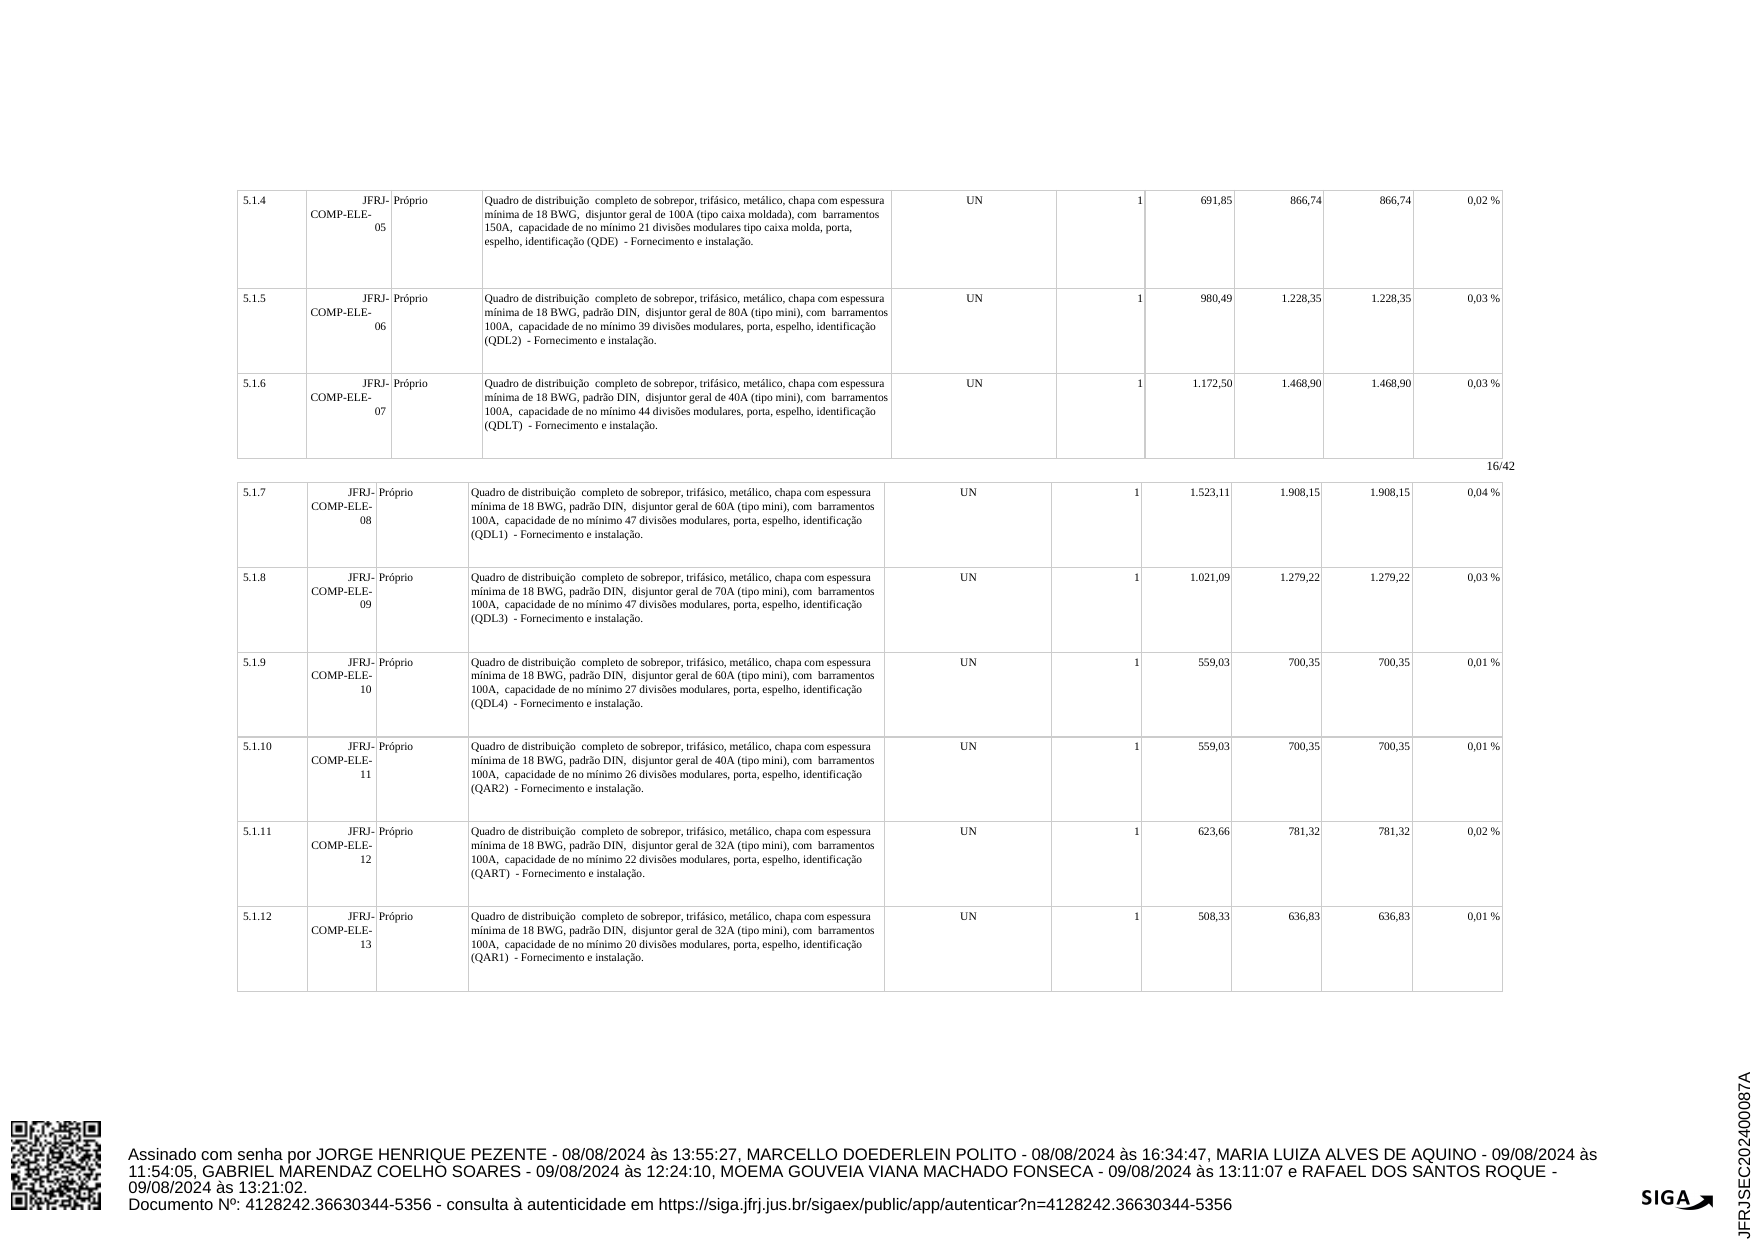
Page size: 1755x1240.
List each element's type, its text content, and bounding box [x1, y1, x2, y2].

table_cell 1.279,22 [1322, 568, 1412, 652]
table_cell 1 [1057, 191, 1144, 288]
table_cell Quadro de distribuição completo de sobrepor, trifásico, metálico, chapa com espessura mínima de 18 BWG, padrão DIN, disjuntor geral de 40A (tipo mini), com barramentos 100A, capacidade de no mínimo 44 divisões modulares, porta, espelho, identificação (QDLT) - Fornecimento e instalação. [483, 374, 891, 458]
table_cell 1 [1052, 738, 1141, 821]
table_cell 1.228,35 [1324, 289, 1413, 373]
table_cell UN [885, 653, 1051, 736]
table_cell 5.1.5 [238, 289, 306, 373]
table_cell 1 [1052, 568, 1141, 652]
table_cell 559,03 [1142, 653, 1231, 736]
table_cell 0,01 % [1413, 907, 1502, 991]
table_cell 636,83 [1322, 907, 1412, 991]
table_cell JFRJ- COMP-ELE- 06 [307, 289, 391, 373]
table_cell Quadro de distribuição completo de sobrepor, trifásico, metálico, chapa com espessura mínima de 18 BWG, padrão DIN, disjuntor geral de 60A (tipo mini), com barramentos 100A, capacidade de no mínimo 27 divisões modulares, porta, espelho, identificação (QDL4) - Fornecimento e instalação. [469, 653, 884, 736]
table_cell 0,01 % [1413, 653, 1502, 736]
table_cell Quadro de distribuição completo de sobrepor, trifásico, metálico, chapa com espessura mínima de 18 BWG, disjuntor geral de 100A (tipo caixa moldada), com barramentos 150A, capacidade de no mínimo 21 divisões modulares tipo caixa molda, porta, espelho, identificação (QDE) - Fornecimento e instalação. [483, 191, 891, 288]
table_header Quadro de distribuição completo de sobrepor, trifásico, metálico, chapa com espessura mínima de 18 BWG, padrão DIN, disjuntor geral de 60A (tipo mini), com barramentos 100A, capacidade de no mínimo 47 divisões modulares, porta, espelho, identificação (QDL1) - Fornecimento e instalação. [469, 483, 884, 567]
table_cell UN [892, 191, 1056, 288]
table_cell JFRJ- COMP-ELE- 11 [308, 738, 376, 821]
table_cell Quadro de distribuição completo de sobrepor, trifásico, metálico, chapa com espessura mínima de 18 BWG, padrão DIN, disjuntor geral de 40A (tipo mini), com barramentos 100A, capacidade de no mínimo 26 divisões modulares, porta, espelho, identificação (QAR2) - Fornecimento e instalação. [469, 738, 884, 821]
table_cell 1 [1057, 374, 1144, 458]
table_cell 1 [1052, 653, 1141, 736]
table_cell 0,03 % [1414, 374, 1502, 458]
table_cell 1.172,50 [1146, 374, 1234, 458]
table_header Próprio [377, 483, 468, 567]
table_cell 508,33 [1142, 907, 1231, 991]
table_cell 636,83 [1232, 907, 1321, 991]
table_cell Próprio [377, 822, 468, 906]
table_cell UN [892, 289, 1056, 373]
table_cell 700,35 [1322, 653, 1412, 736]
table_cell 1.468,90 [1324, 374, 1413, 458]
table_header JFRJ- COMP-ELE- 08 [308, 483, 376, 567]
table_cell 5.1.11 [238, 822, 307, 906]
table_cell 980,49 [1146, 289, 1234, 373]
table_cell 1 [1052, 822, 1141, 906]
table_header 1.908,15 [1232, 483, 1321, 567]
table_header 1 [1052, 483, 1141, 567]
table_cell Próprio [377, 738, 468, 821]
table_cell UN [885, 907, 1051, 991]
table_cell Próprio [392, 289, 482, 373]
table_cell Próprio [377, 907, 468, 991]
table_cell 0,03 % [1413, 568, 1502, 652]
table_cell Quadro de distribuição completo de sobrepor, trifásico, metálico, chapa com espessura mínima de 18 BWG, padrão DIN, disjuntor geral de 32A (tipo mini), com barramentos 100A, capacidade de no mínimo 22 divisões modulares, porta, espelho, identificação (QART) - Fornecimento e instalação. [469, 822, 884, 906]
table_cell 700,35 [1232, 653, 1321, 736]
table_header 0,04 % [1413, 483, 1502, 567]
table_cell 781,32 [1322, 822, 1412, 906]
table_header 1.908,15 [1322, 483, 1412, 567]
table_cell 866,74 [1235, 191, 1323, 288]
table_cell 1.279,22 [1232, 568, 1321, 652]
table_cell 1 [1057, 289, 1144, 373]
table_cell 5.1.4 [238, 191, 306, 288]
table_cell 5.1.8 [238, 568, 307, 652]
table_cell 700,35 [1232, 738, 1321, 821]
table_cell 5.1.10 [238, 738, 307, 821]
table_header 5.1.7 [238, 483, 307, 567]
table_cell Próprio [377, 568, 468, 652]
table_cell 1 [1052, 907, 1141, 991]
table_cell 691,85 [1146, 191, 1234, 288]
table_header UN [885, 483, 1051, 567]
table_cell 5.1.12 [238, 907, 307, 991]
table_cell JFRJ- COMP-ELE- 09 [308, 568, 376, 652]
table_cell 781,32 [1232, 822, 1321, 906]
table_cell 1.021,09 [1142, 568, 1231, 652]
table_cell JFRJ- COMP-ELE- 07 [307, 374, 391, 458]
table_cell Quadro de distribuição completo de sobrepor, trifásico, metálico, chapa com espessura mínima de 18 BWG, padrão DIN, disjuntor geral de 70A (tipo mini), com barramentos 100A, capacidade de no mínimo 47 divisões modulares, porta, espelho, identificação (QDL3) - Fornecimento e instalação. [469, 568, 884, 652]
table_cell UN [885, 568, 1051, 652]
table_cell 0,01 % [1413, 738, 1502, 821]
table_cell Quadro de distribuição completo de sobrepor, trifásico, metálico, chapa com espessura mínima de 18 BWG, padrão DIN, disjuntor geral de 32A (tipo mini), com barramentos 100A, capacidade de no mínimo 20 divisões modulares, porta, espelho, identificação (QAR1) - Fornecimento e instalação. [469, 907, 884, 991]
table_cell Próprio [392, 374, 482, 458]
table_cell JFRJ- COMP-ELE- 10 [308, 653, 376, 736]
table_cell Próprio [392, 191, 482, 288]
table_cell 866,74 [1324, 191, 1413, 288]
text 16/42 [237, 459, 1516, 473]
table_cell 559,03 [1142, 738, 1231, 821]
table_cell UN [892, 374, 1056, 458]
table_cell JFRJ- COMP-ELE- 13 [308, 907, 376, 991]
table_cell 0,02 % [1414, 191, 1502, 288]
table_header 1.523,11 [1142, 483, 1231, 567]
table_cell 0,03 % [1414, 289, 1502, 373]
table_cell 5.1.9 [238, 653, 307, 736]
table_cell JFRJ- COMP-ELE- 05 [307, 191, 391, 288]
table_cell Quadro de distribuição completo de sobrepor, trifásico, metálico, chapa com espessura mínima de 18 BWG, padrão DIN, disjuntor geral de 80A (tipo mini), com barramentos 100A, capacidade de no mínimo 39 divisões modulares, porta, espelho, identificação (QDL2) - Fornecimento e instalação. [483, 289, 891, 373]
table_cell UN [885, 738, 1051, 821]
table_cell 623,66 [1142, 822, 1231, 906]
table_cell Próprio [377, 653, 468, 736]
table_cell 0,02 % [1413, 822, 1502, 906]
table_cell JFRJ- COMP-ELE- 12 [308, 822, 376, 906]
table_cell 5.1.6 [238, 374, 306, 458]
table_cell 700,35 [1322, 738, 1412, 821]
table_cell 1.228,35 [1235, 289, 1323, 373]
table_cell UN [885, 822, 1051, 906]
table_cell 1.468,90 [1235, 374, 1323, 458]
